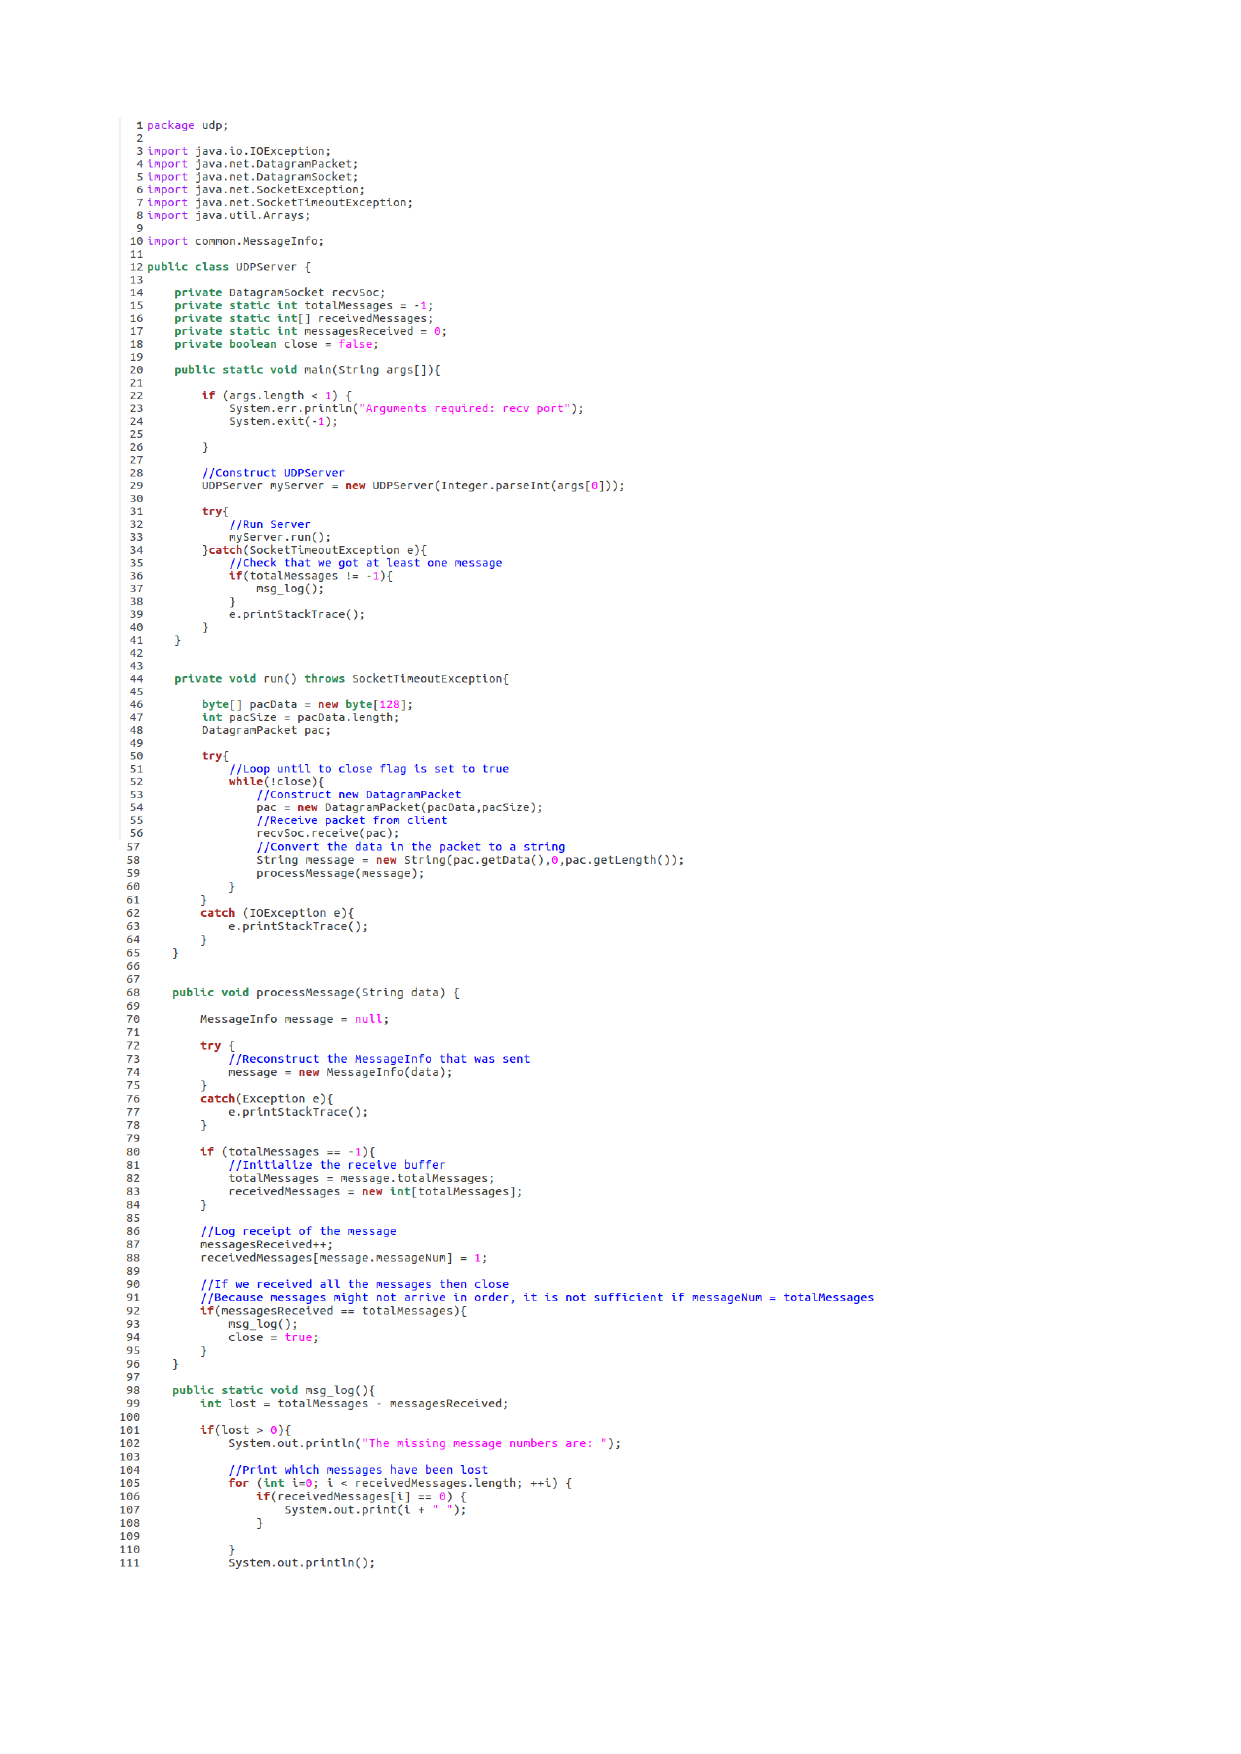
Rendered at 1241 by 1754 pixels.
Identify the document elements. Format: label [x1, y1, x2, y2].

picture [118, 118, 882, 1570]
